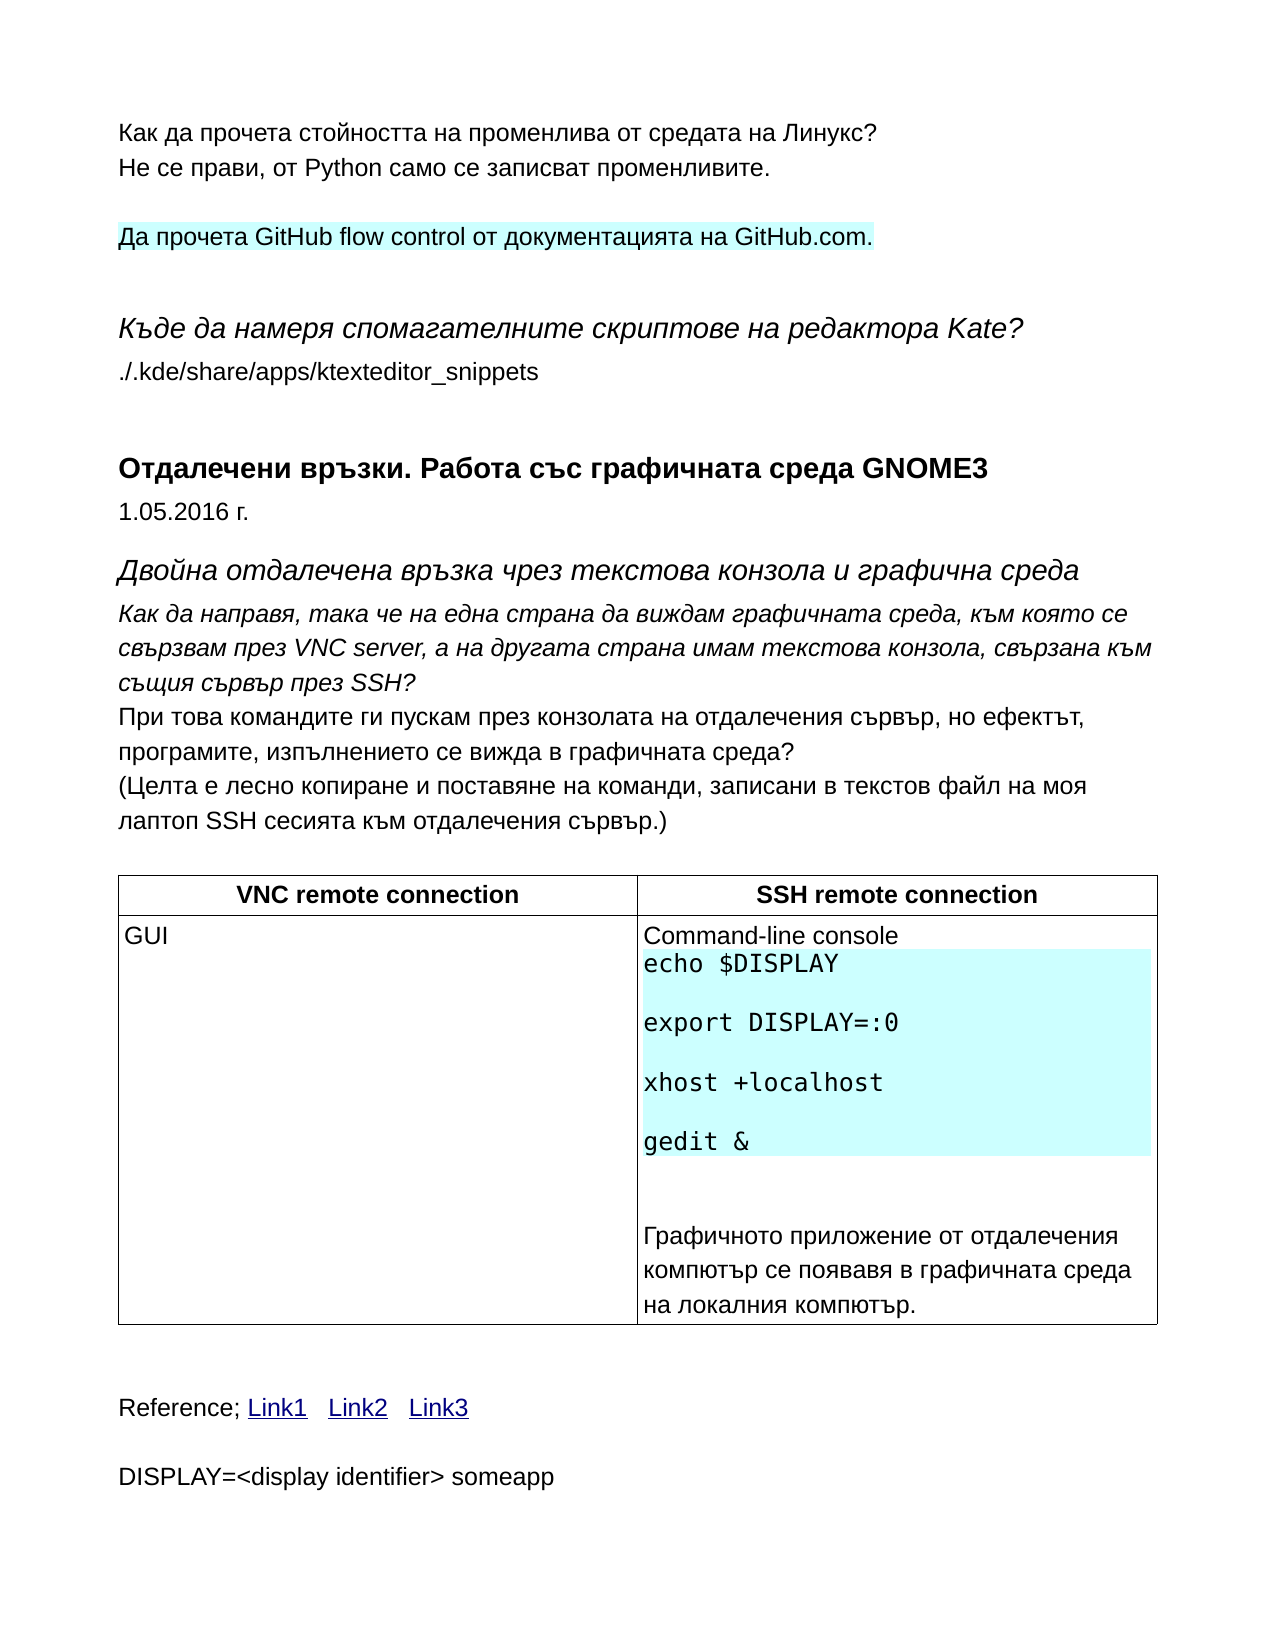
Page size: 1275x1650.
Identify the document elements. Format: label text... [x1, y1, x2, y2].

text ./.kde/share/apps/ktexteditor_snippets [118, 357, 1157, 386]
table_header SSH remote connection [638, 876, 1157, 915]
text 1.05.2016 г. [118, 497, 1157, 526]
text Reference; Link1 Link2 Link3 [118, 1393, 1157, 1422]
text DISPLAY=<display identifier> someapp [118, 1462, 1157, 1491]
text Как да прочета стойността на променлива от средата на Линукс? [118, 118, 1157, 147]
table_header VNC remote connection [119, 876, 637, 915]
text Как да направя, така че на една страна да виждам графичната среда, към която се свързвам през VNC server, а на другата страна имам текстова конзола, свързана към същия сървър през SSH? [118, 599, 1157, 696]
table_cell GUI [119, 916, 637, 1324]
subtitle Къде да намеря спомагателните скриптове на редактора Kate? [118, 311, 1157, 345]
subtitle Отдалечени връзки. Работа със графичната среда GNOME3 [118, 451, 1157, 485]
text (Целта е лесно копиране и поставяне на команди, записани в текстов файл на моя лаптоп SSH сесията към отдалечения сървър.) [118, 771, 1157, 834]
subtitle Двойна отдалечена връзка чрез текстова конзола и графична среда [118, 553, 1157, 586]
text При това командите ги пускам през конзолата на отдалечения сървър, но ефектът, програмите, изпълнението се вижда в графичната среда? [118, 702, 1157, 765]
text Да прочета GitHub flow control от документацията на GitHub.com. [118, 222, 1157, 250]
table_cell Command-line console echo $DISPLAY export DISPLAY=:0 xhost +localhost gedit & Графичното приложение от отдалечения компютър се появавя в графичната среда на локалния компютър. [638, 916, 1157, 1324]
text Не се прави, от Python само се записват променливите. [118, 153, 1157, 181]
